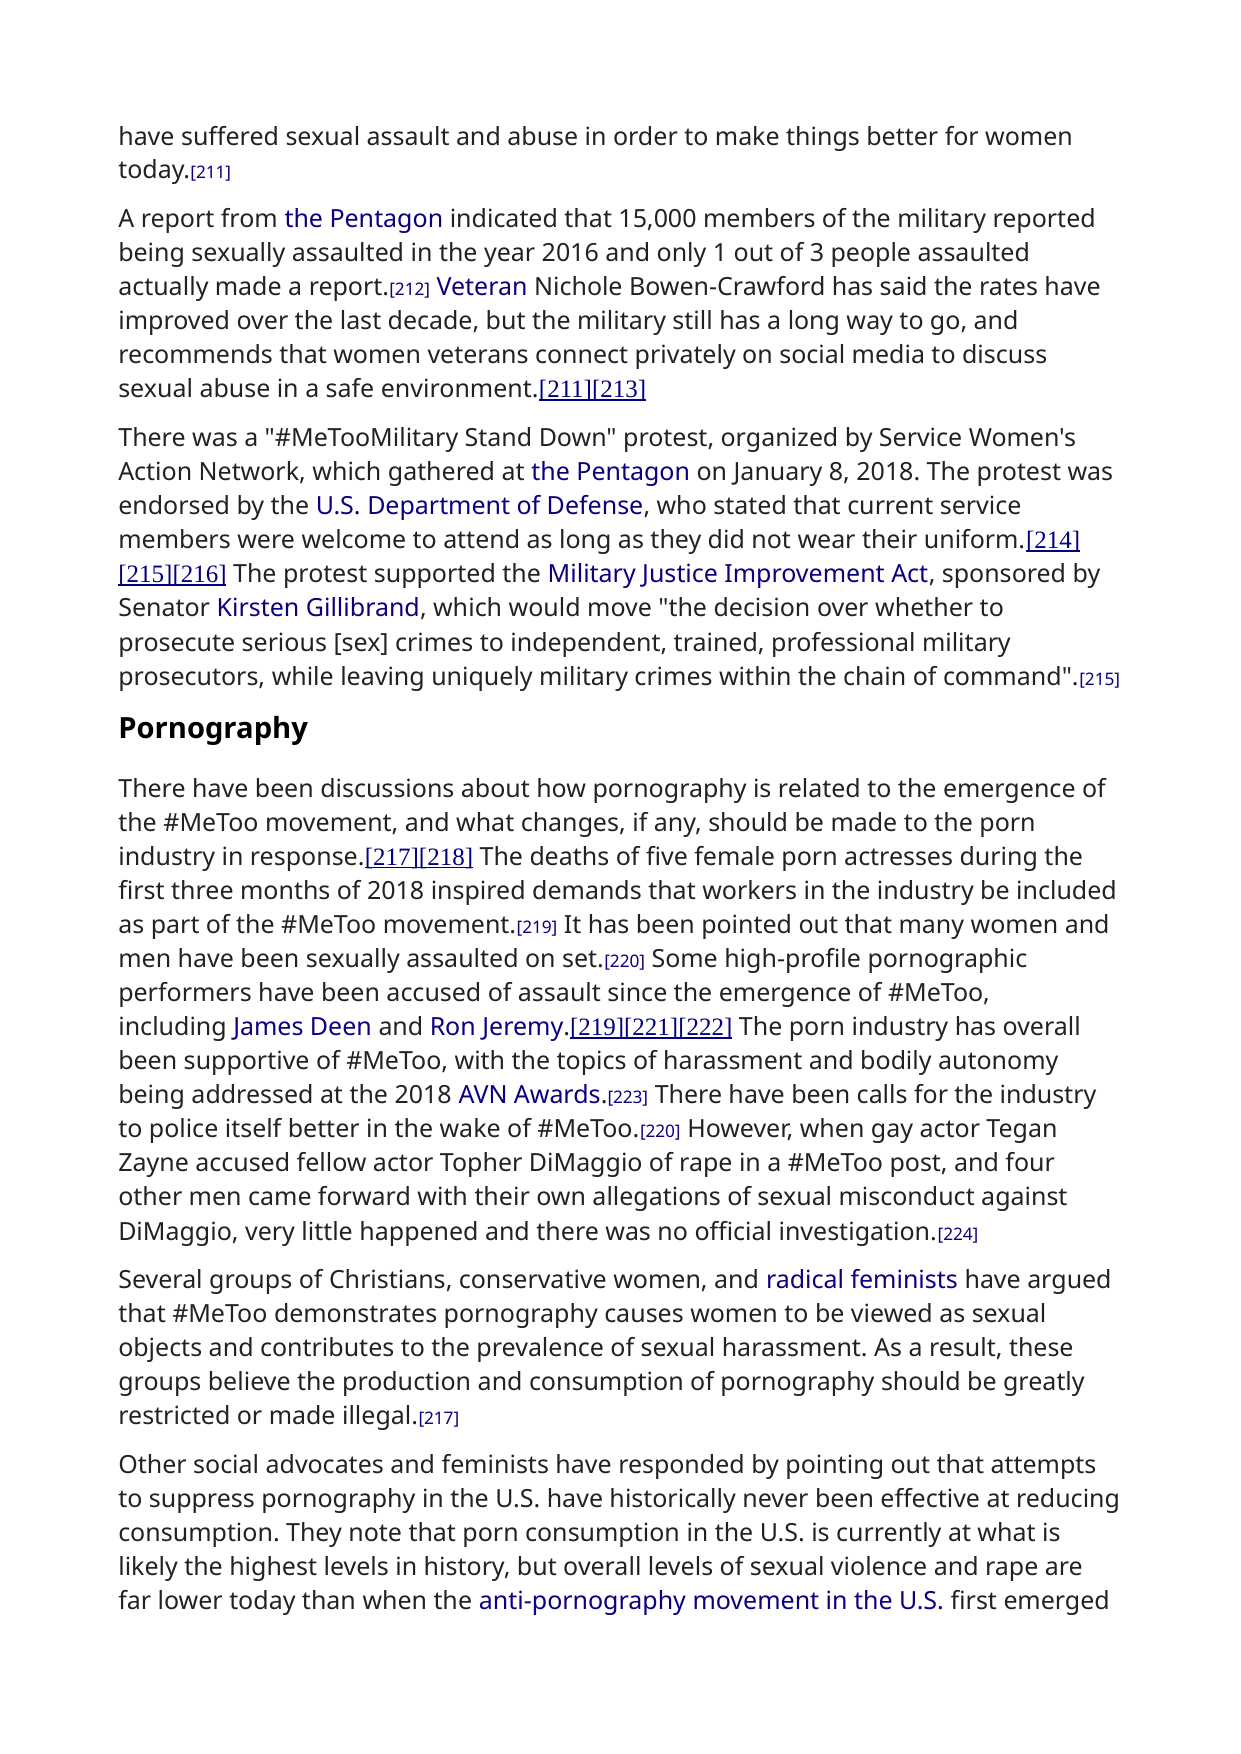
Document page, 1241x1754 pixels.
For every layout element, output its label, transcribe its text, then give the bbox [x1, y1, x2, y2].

text There was a "#MeTooMilitary Stand Down" protest, organized by Service Women's Action Network, which gathered at the Pentagon on January 8, 2018. The protest was endorsed by the U.S. Department of Defense, who stated that current service members were welcome to attend as long as they did not wear their uniform.[214][215][216] The protest supported the Military Justice Improvement Act, sponsored by Senator Kirsten Gillibrand, which would move "the decision over whether to prosecute serious [sex] crimes to independent, trained, professional military prosecutors, while leaving uniquely military crimes within the chain of command".[215] [118, 420, 1122, 692]
text have suffered sexual assault and abuse in order to make things better for women today.[211] [118, 118, 1122, 186]
subtitle Pornography [118, 707, 1122, 747]
text Several groups of Christians, conservative women, and radical feminists have argued that #MeToo demonstrates pornography causes women to be viewed as sexual objects and contributes to the prevalence of sexual harassment. As a result, these groups believe the production and consumption of pornography should be greatly restricted or made illegal.[217] [118, 1262, 1122, 1432]
text There have been discussions about how pornography is related to the emergence of the #MeToo movement, and what changes, if any, should be made to the porn industry in response.[217][218] The deaths of five female porn actresses during the first three months of 2018 inspired demands that workers in the industry be included as part of the #MeToo movement.[219] It has been pointed out that many women and men have been sexually assaulted on set.[220] Some high-profile pornographic performers have been accused of assault since the emergence of #MeToo, including James Deen and Ron Jeremy.[219][221][222] The porn industry has overall been supportive of #MeToo, with the topics of harassment and bodily autonomy being addressed at the 2018 AVN Awards.[223] There have been calls for the industry to police itself better in the wake of #MeToo.[220] However, when gay actor Tegan Zayne accused fellow actor Topher DiMaggio of rape in a #MeToo post, and four other men came forward with their own allegations of sexual misconduct against DiMaggio, very little happened and there was no official investigation.[224] [118, 770, 1122, 1247]
text Other social advocates and feminists have responded by pointing out that attempts to suppress pornography in the U.S. have historically never been effective at reducing consumption. They note that porn consumption in the U.S. is currently at what is likely the highest levels in history, but overall levels of sexual violence and rape are far lower today than when the anti-pornography movement in the U.S. first emerged [118, 1447, 1122, 1617]
text A report from the Pentagon indicated that 15,000 members of the military reported being sexually assaulted in the year 2016 and only 1 out of 3 people assaulted actually made a report.[212] Veteran Nichole Bowen-Crawford has said the rates have improved over the last decade, but the military still has a long way to go, and recommends that women veterans connect privately on social media to discuss sexual abuse in a safe environment.[211][213] [118, 201, 1122, 405]
